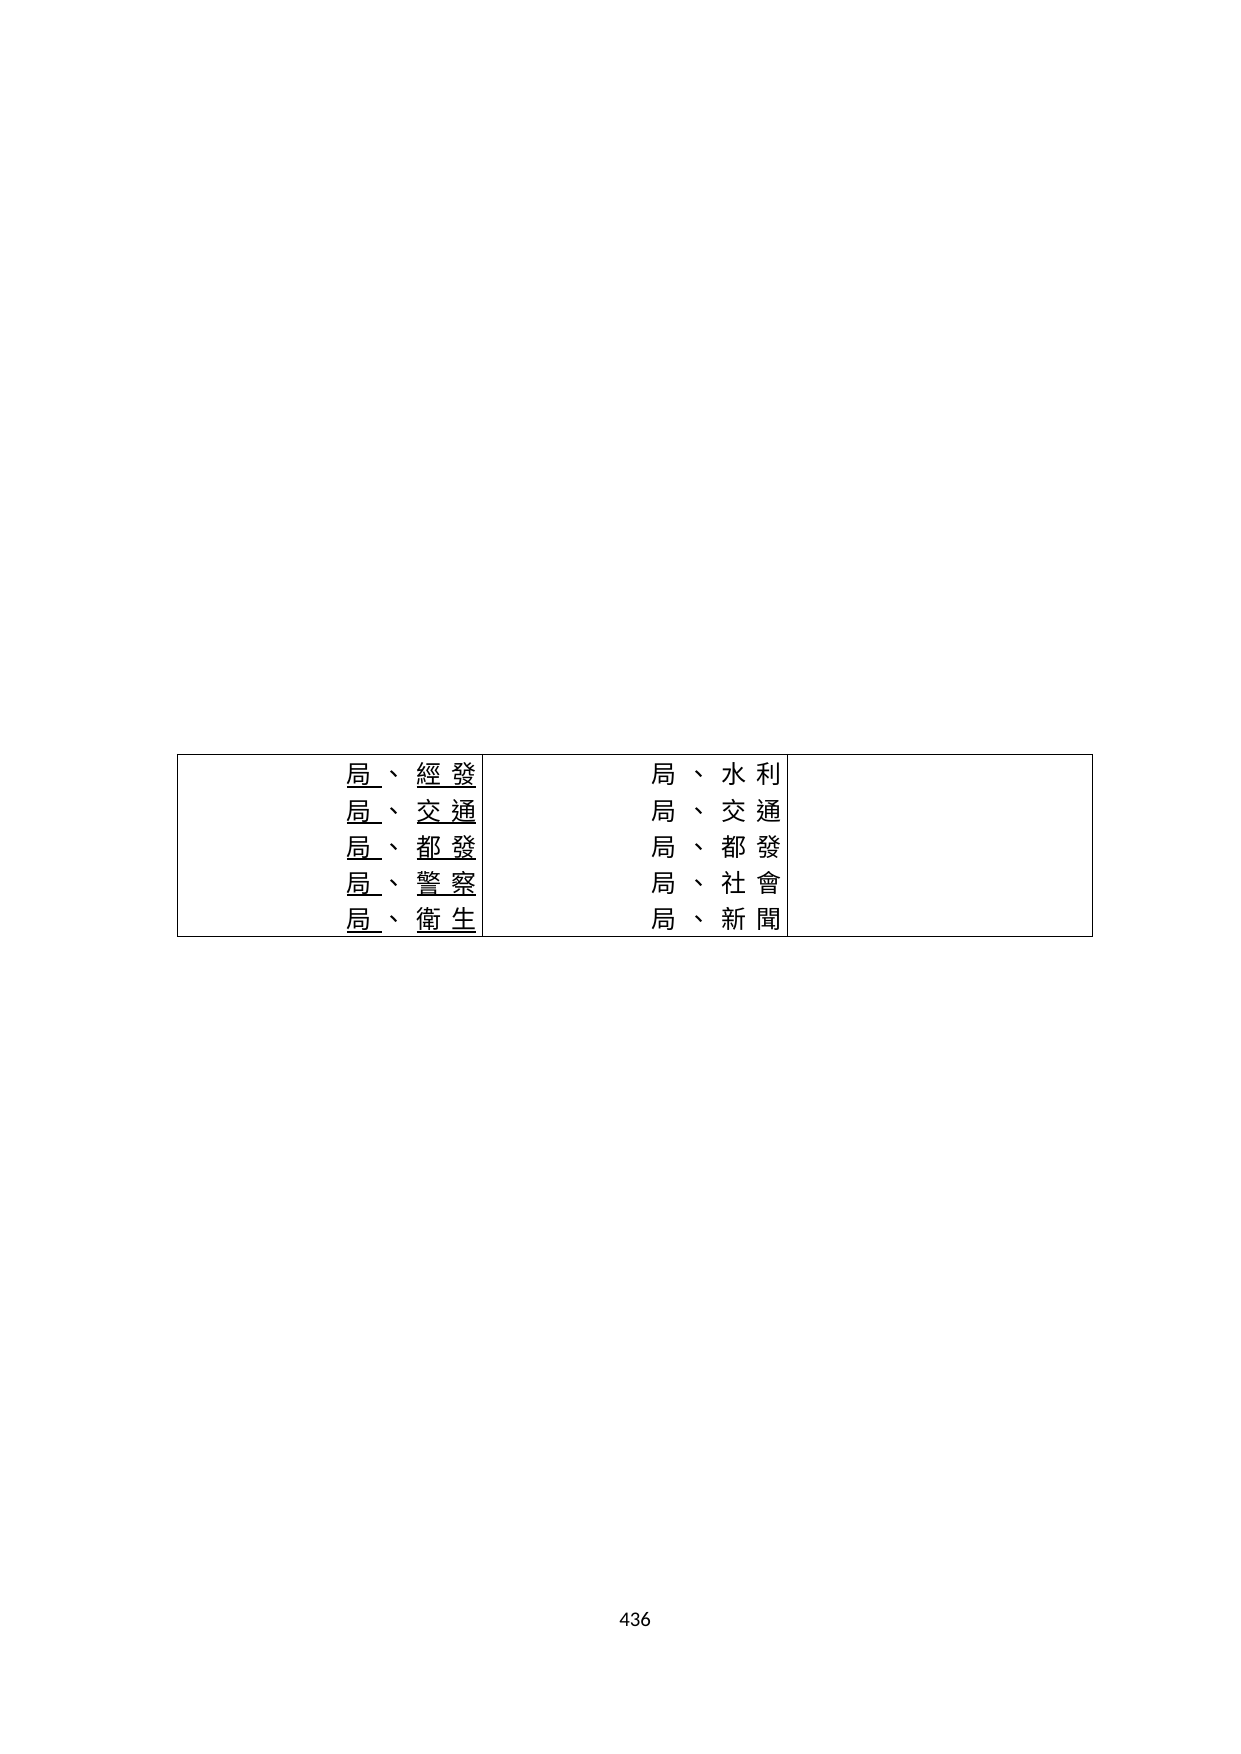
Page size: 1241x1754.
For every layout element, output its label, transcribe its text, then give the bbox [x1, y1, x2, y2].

table_cell [788, 755, 1092, 936]
table_cell 局、經發局、交通局、都發局、警察局、衛生 [178, 755, 482, 936]
table_cell 局、水利局、交通局、都發局、社會局、新聞 [483, 755, 787, 936]
